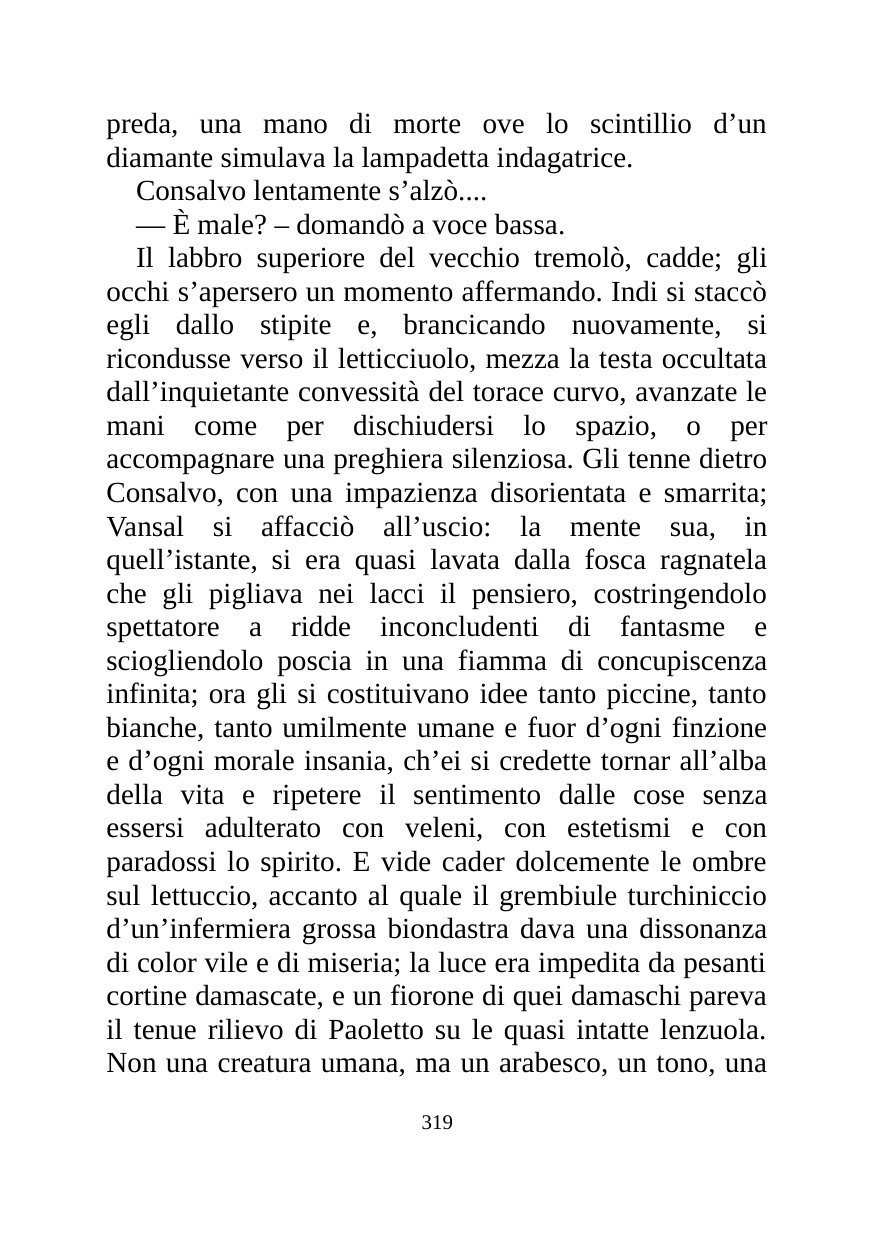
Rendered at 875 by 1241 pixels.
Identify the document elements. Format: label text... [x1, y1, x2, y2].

text Consalvo lentamente s’alzò.... [106, 173, 768, 207]
text Il labbro superiore del vecchio tremolò, cadde; gli occhi s’apersero un momento affermando. Indi si staccò egli dallo stipite e, brancicando nuovamente, si ricondusse verso il letticciuolo, mezza la testa occultata dall’inquietante convessità del torace curvo, avanzate le mani come per dischiudersi lo spazio, o per accompagnare una preghiera silenziosa. Gli tenne dietro Consalvo, con una impazienza disorientata e smarrita; Vansal si affacciò all’uscio: la mente sua, in quell’istante, si era quasi lavata dalla fosca ragnatela che gli pigliava nei lacci il pensiero, costringendolo spettatore a ridde inconcludenti di fantasme e sciogliendolo poscia in una fiamma di concupiscenza infinita; ora gli si costituivano idee tanto piccine, tanto bianche, tanto umilmente umane e fuor d’ogni finzione e d’ogni morale insania, ch’ei si credette tornar all’alba della vita e ripetere il sentimento dalle cose senza essersi adulterato con veleni, con estetismi e con paradossi lo spirito. E vide cader dolcemente le ombre sul lettuccio, accanto al quale il grembiule turchiniccio d’un’infermiera grossa biondastra dava una dissonanza di color vile e di miseria; la luce era impedita da pesanti cortine damascate, e un fiorone di quei damaschi pareva il tenue rilievo di Paoletto su le quasi intatte lenzuola. Non una creatura umana, ma un arabesco, un tono, una [106, 240, 768, 1079]
text — È male? – domandò a voce bassa. [106, 207, 768, 240]
text preda, una mano di morte ove lo scintillio d’un diamante simulava la lampadetta indagatrice. [106, 106, 768, 173]
